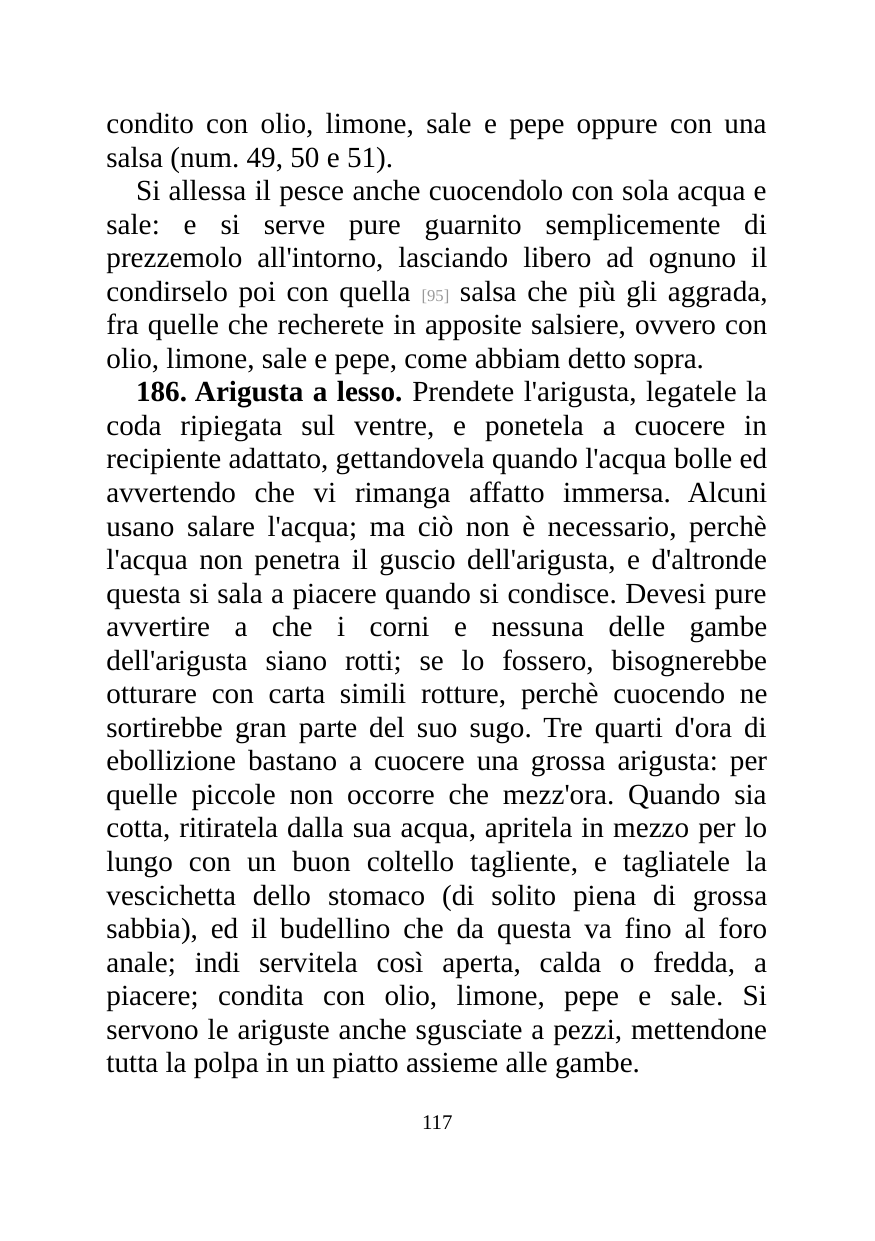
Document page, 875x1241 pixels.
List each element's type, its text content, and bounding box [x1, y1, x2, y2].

text Si allessa il pesce anche cuocendolo con sola acqua e sale: e si serve pure guarnito semplicemente di prezzemolo all'intorno, lasciando libero ad ognuno il condirselo poi con quella [95] salsa che più gli aggrada, fra quelle che recherete in apposite salsiere, ovvero con olio, limone, sale e pepe, come abbiam detto sopra. [106, 173, 768, 374]
text 186. Arigusta a lesso. Prendete l'arigusta, legatele la coda ripiegata sul ventre, e ponetela a cuocere in recipiente adattato, gettandovela quando l'acqua bolle ed avvertendo che vi rimanga affatto immersa. Alcuni usano salare l'acqua; ma ciò non è necessario, perchè l'acqua non penetra il guscio dell'arigusta, e d'altronde questa si sala a piacere quando si condisce. Devesi pure avvertire a che i corni e nessuna delle gambe dell'arigusta siano rotti; se lo fossero, bisognerebbe otturare con carta simili rotture, perchè cuocendo ne sortirebbe gran parte del suo sugo. Tre quarti d'ora di ebollizione bastano a cuocere una grossa arigusta: per quelle piccole non occorre che mezz'ora. Quando sia cotta, ritiratela dalla sua acqua, apritela in mezzo per lo lungo con un buon coltello tagliente, e tagliatele la vescichetta dello stomaco (di solito piena di grossa sabbia), ed il budellino che da questa va fino al foro anale; indi servitela così aperta, calda o fredda, a piacere; condita con olio, limone, pepe e sale. Si servono le ariguste anche sgusciate a pezzi, mettendone tutta la polpa in un piatto assieme alle gambe. [106, 374, 768, 1079]
text condito con olio, limone, sale e pepe oppure con una salsa (num. 49, 50 e 51). [106, 106, 768, 173]
